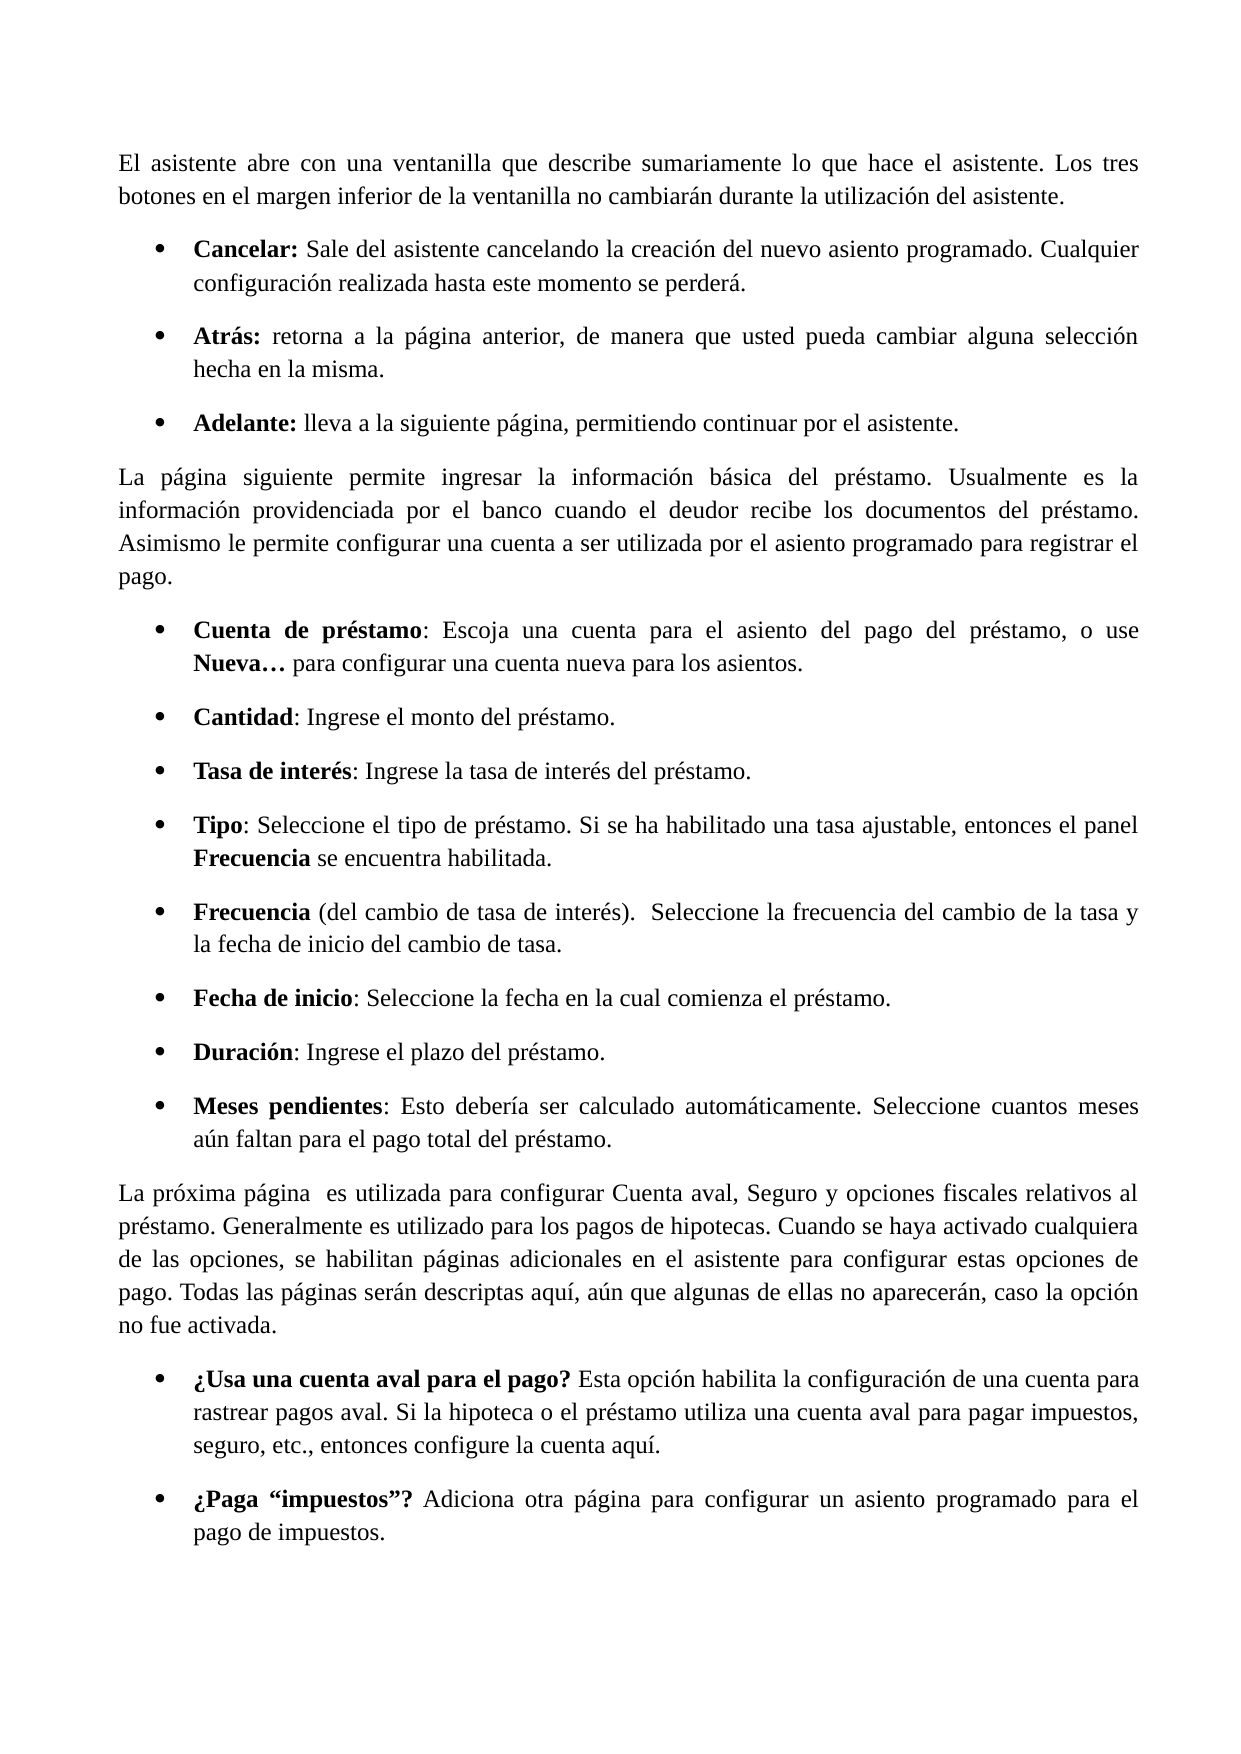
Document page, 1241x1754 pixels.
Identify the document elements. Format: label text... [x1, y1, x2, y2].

list Frecuencia (del cambio de tasa de interés). Seleccione la frecuencia del cambio de la tasa y la fecha de inicio del cambio de tasa. [156, 897, 1140, 958]
list Atrás: retorna a la página anterior, de manera que usted pueda cambiar alguna selección hecha en la misma. [156, 321, 1140, 383]
list ¿Usa una cuenta aval para el pago? Esta opción habilita la configuración de una cuenta para rastrear pagos aval. Si la hipoteca o el préstamo utiliza una cuenta aval para pagar impuestos, seguro, etc., entonces configure la cuenta aquí. [156, 1364, 1140, 1459]
list Duración: Ingrese el plazo del préstamo. [156, 1037, 1140, 1066]
list Fecha de inicio: Seleccione la fecha en la cual comienza el préstamo. [156, 983, 1140, 1012]
list Cuenta de préstamo: Escoja una cuenta para el asiento del pago del préstamo, o use Nueva… para configurar una cuenta nueva para los asientos. [156, 615, 1140, 677]
text El asistente abre con una ventanilla que describe sumariamente lo que hace el asistente. Los tres botones en el margen inferior de la ventanilla no cambiarán durante la utilización del asistente. [118, 148, 1140, 209]
list Cantidad: Ingrese el monto del préstamo. [156, 702, 1140, 731]
list Tipo: Seleccione el tipo de préstamo. Si se ha habilitado una tasa ajustable, entonces el panel Frecuencia se encuentra habilitada. [156, 810, 1140, 871]
list Meses pendientes: Esto debería ser calculado automáticamente. Seleccione cuantos meses aún faltan para el pago total del préstamo. [156, 1091, 1140, 1153]
list Tasa de interés: Ingrese la tasa de interés del préstamo. [156, 756, 1140, 784]
list ¿Paga “impuestos”? Adiciona otra página para configurar un asiento programado para el pago de impuestos. [156, 1484, 1140, 1546]
list Cancelar: Sale del asistente cancelando la creación del nuevo asiento programado. Cualquier configuración realizada hasta este momento se perderá. [156, 234, 1140, 296]
text La página siguiente permite ingresar la información básica del préstamo. Usualmente es la información providenciada por el banco cuando el deudor recibe los documentos del préstamo. Asimismo le permite configurar una cuenta a ser utilizada por el asiento programado para registrar el pago. [118, 462, 1140, 590]
text La próxima página es utilizada para configurar Cuenta aval, Seguro y opciones fiscales relativos al préstamo. Generalmente es utilizado para los pagos de hipotecas. Cuando se haya activado cualquiera de las opciones, se habilitan páginas adicionales en el asistente para configurar estas opciones de pago. Todas las páginas serán descriptas aquí, aún que algunas de ellas no aparecerán, caso la opción no fue activada. [118, 1178, 1140, 1339]
list Adelante: lleva a la siguiente página, permitiendo continuar por el asistente. [156, 408, 1140, 437]
